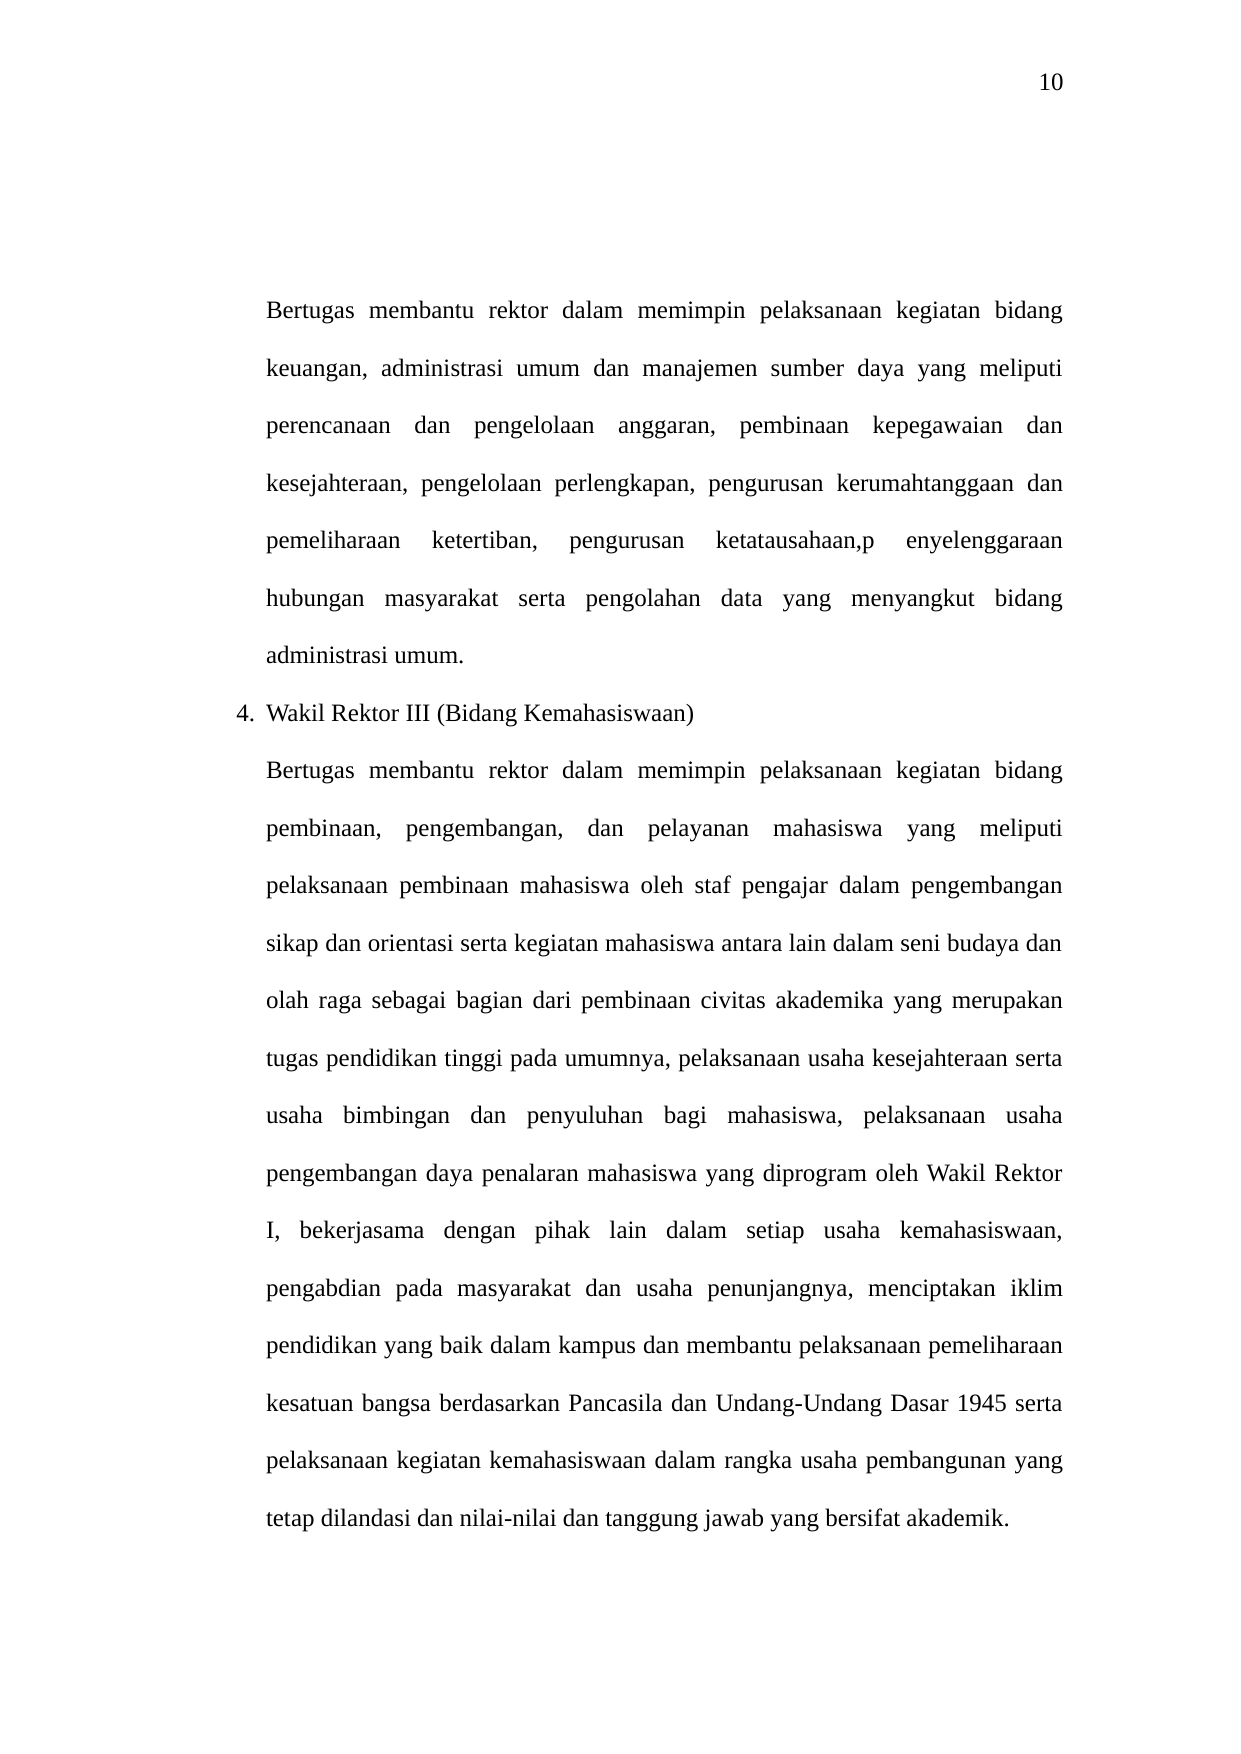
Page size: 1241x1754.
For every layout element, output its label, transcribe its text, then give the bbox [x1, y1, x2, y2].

list Bertugas membantu rektor dalam memimpin pelaksanaan kegiatan bidang pembinaan, pengembangan, dan pelayanan mahasiswa yang meliputi pelaksanaan pembinaan mahasiswa oleh staf pengajar dalam pengembangan sikap dan orientasi serta kegiatan mahasiswa antara lain dalam seni budaya dan olah raga sebagai bagian dari pembinaan civitas akademika yang merupakan tugas pendidikan tinggi pada umumnya, pelaksanaan usaha kesejahteraan serta usaha bimbingan dan penyuluhan bagi mahasiswa, pelaksanaan usaha pengembangan daya penalaran mahasiswa yang diprogram oleh Wakil Rektor I, bekerjasama dengan pihak lain dalam setiap usaha kemahasiswaan, pengabdian pada masyarakat dan usaha penunjangnya, menciptakan iklim pendidikan yang baik dalam kampus dan membantu pelaksanaan pemeliharaan kesatuan bangsa berdasarkan Pancasila dan Undang-Undang Dasar 1945 serta pelaksanaan kegiatan kemahasiswaan dalam rangka usaha pembangunan yang tetap dilandasi dan nilai-nilai dan tanggung jawab yang bersifat akademik. [236, 755, 1063, 1532]
list Wakil Rektor III (Bidang Kemahasiswaan) [236, 698, 1063, 727]
list Bertugas membantu rektor dalam memimpin pelaksanaan kegiatan bidang keuangan, administrasi umum dan manajemen sumber daya yang meliputi perencanaan dan pengelolaan anggaran, pembinaan kepegawaian dan kesejahteraan, pengelolaan perlengkapan, pengurusan kerumahtanggaan dan pemeliharaan ketertiban, pengurusan ketatausahaan,p enyelenggaraan hubungan masyarakat serta pengolahan data yang menyangkut bidang administrasi umum. [236, 295, 1063, 669]
